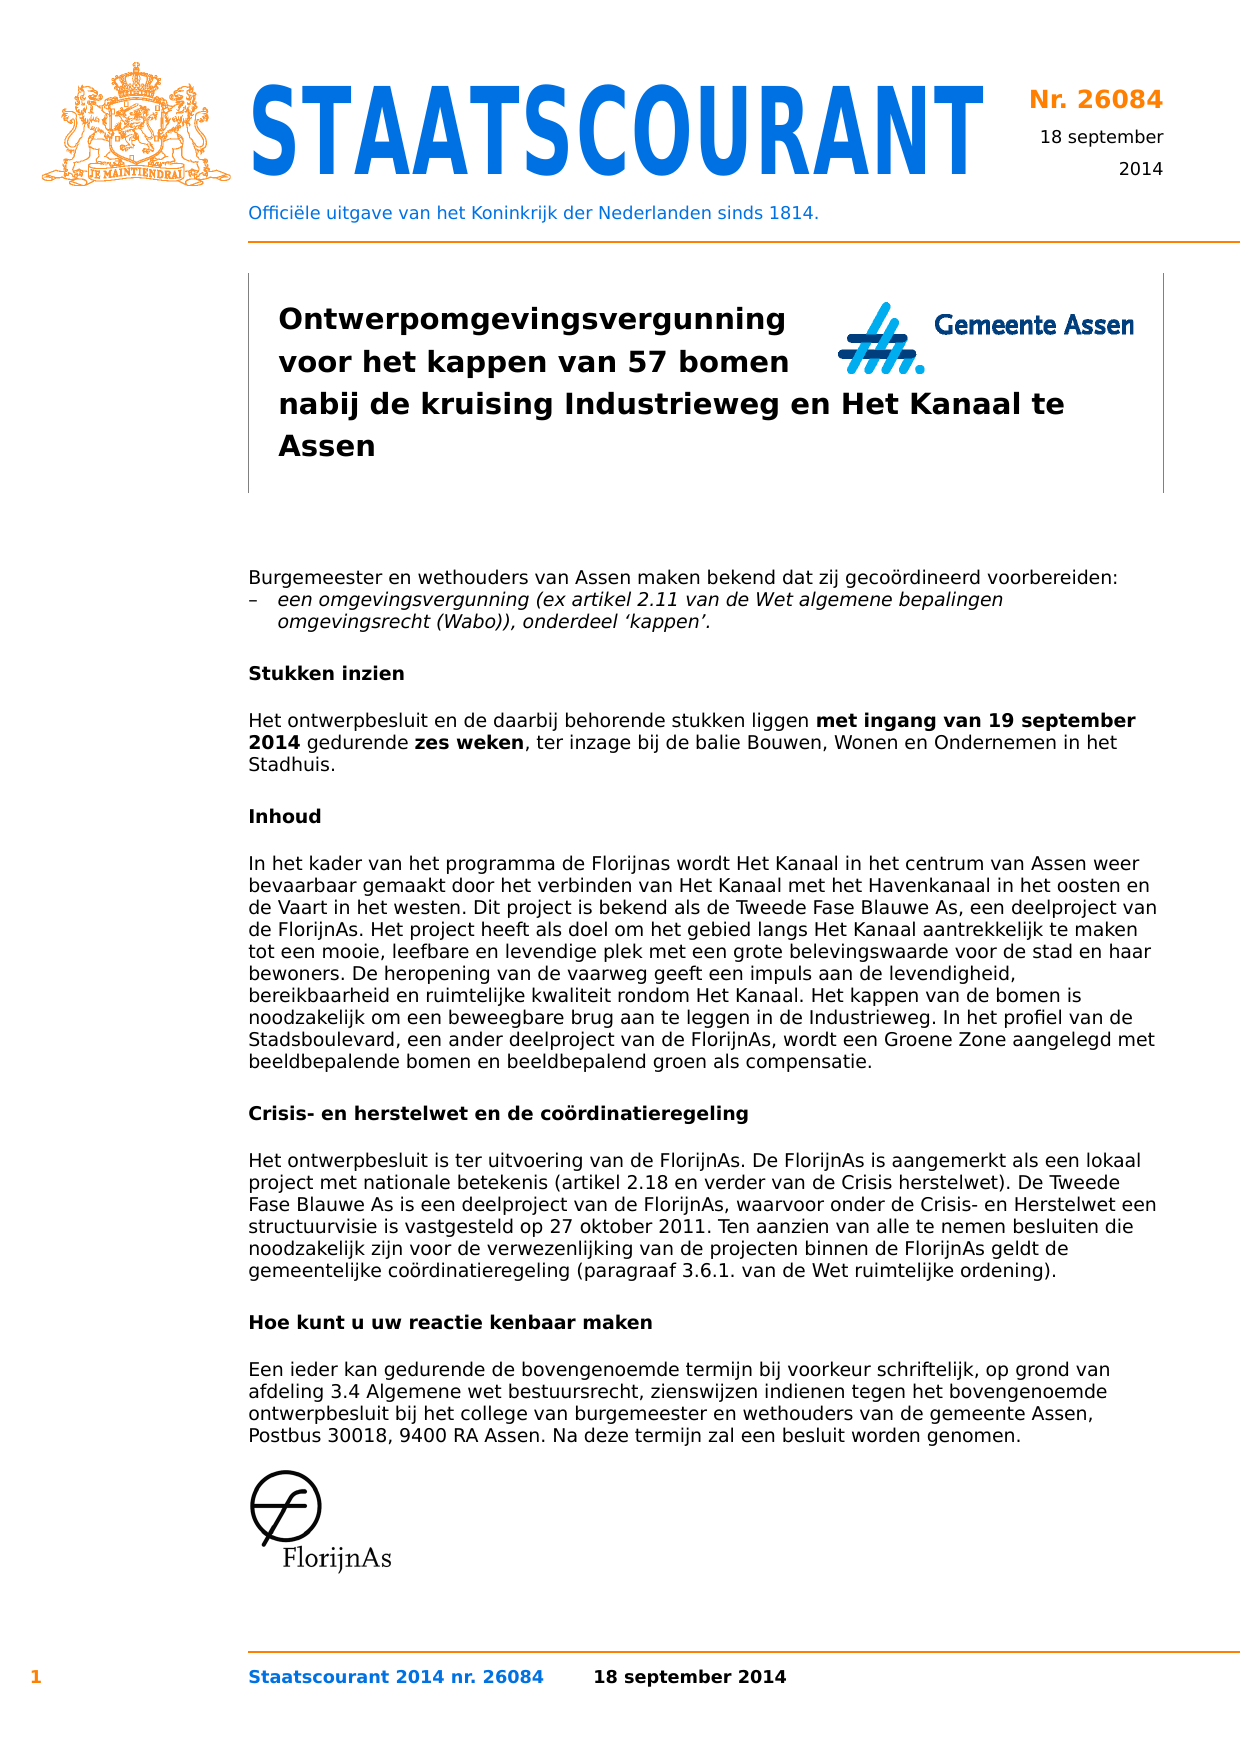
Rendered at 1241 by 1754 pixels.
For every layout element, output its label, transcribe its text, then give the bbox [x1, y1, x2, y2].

subtitle Inhoud [248, 806, 1163, 828]
text Het ontwerpbesluit en de daarbij behorende stukken liggen met ingang van 19 september 2014 gedurende zes weken, ter inzage bij de balie Bouwen, Wonen en Ondernemen in het Stadhuis. [248, 710, 1163, 776]
subtitle Ontwerpomgevingsvergunning voor het kappen van 57 bomen nabij de kruising Industrieweg en Het Kanaal te Assen [249, 273, 1163, 493]
text In het kader van het programma de Florijnas wordt Het Kanaal in het centrum van Assen weer bevaarbaar gemaakt door het verbinden van Het Kanaal met het Havenkanaal in het oosten en de Vaart in het westen. Dit project is bekend als de Tweede Fase Blauwe As, een deelproject van de FlorijnAs. Het project heeft als doel om het gebied langs Het Kanaal aantrekkelijk te maken tot een mooie, leefbare en levendige plek met een grote belevingswaarde voor de stad en haar bewoners. De heropening van de vaarweg geeft een impuls aan de levendigheid, bereikbaarheid en ruimtelijke kwaliteit rondom Het Kanaal. Het kappen van de bomen is noodzakelijk om een beweegbare brug aan te leggen in de Industrieweg. In het profiel van de Stadsboulevard, een ander deelproject van de FlorijnAs, wordt een Groene Zone aangelegd met beeldbepalende bomen en beeldbepalend groen als compensatie. [248, 853, 1163, 1073]
picture [41, 62, 231, 186]
table_cell 18 september [998, 121, 1240, 153]
table_cell 2014 [998, 153, 1240, 203]
subtitle Crisis- en herstelwet en de coördinatieregeling [248, 1103, 1163, 1125]
table_header STAATSCOURANT [248, 62, 998, 203]
text Het ontwerpbesluit is ter uitvoering van de FlorijnAs. De FlorijnAs is aangemerkt als een lokaal project met nationale betekenis (artikel 2.18 en verder van de Crisis herstelwet). De Tweede Fase Blauwe As is een deelproject van de FlorijnAs, waarvoor onder de Crisis- en Herstelwet een structuurvisie is vastgesteld op 27 oktober 2011. Ten aanzien van alle te nemen besluiten die noodzakelijk zijn voor de verwezenlijking van de projecten binnen de FlorijnAs geldt de gemeentelijke coördinatieregeling (paragraaf 3.6.1. van de Wet ruimtelijke ordening). [248, 1150, 1163, 1282]
subtitle Stukken inzien [248, 663, 1163, 685]
table_cell Officiële uitgave van het Koninkrijk der Nederlanden sinds 1814. [248, 203, 1240, 241]
table_header Nr. 26084 [998, 62, 1240, 121]
text Een ieder kan gedurende de bovengenoemde termijn bij voorkeur schriftelijk, op grond van afdeling 3.4 Algemene wet bestuursrecht, zienswijzen indienen tegen het bovengenoemde ontwerpbesluit bij het college van burgemeester en wethouders van de gemeente Assen, Postbus 30018, 9400 RA Assen. Na deze termijn zal een besluit worden genomen. [248, 1358, 1163, 1446]
subtitle Hoe kunt u uw reactie kenbaar maken [248, 1312, 1163, 1333]
picture [838, 302, 1134, 374]
text – een omgevingsvergunning (ex artikel 2.11 van de Wet algemene bepalingen omgevingsrecht (Wabo)), onderdeel ‘kappen’. [248, 589, 1163, 633]
picture [248, 1468, 396, 1575]
text Burgemeester en wethouders van Assen maken bekend dat zij gecoördineerd voorbereiden: [248, 567, 1163, 589]
table_header [25, 62, 248, 241]
